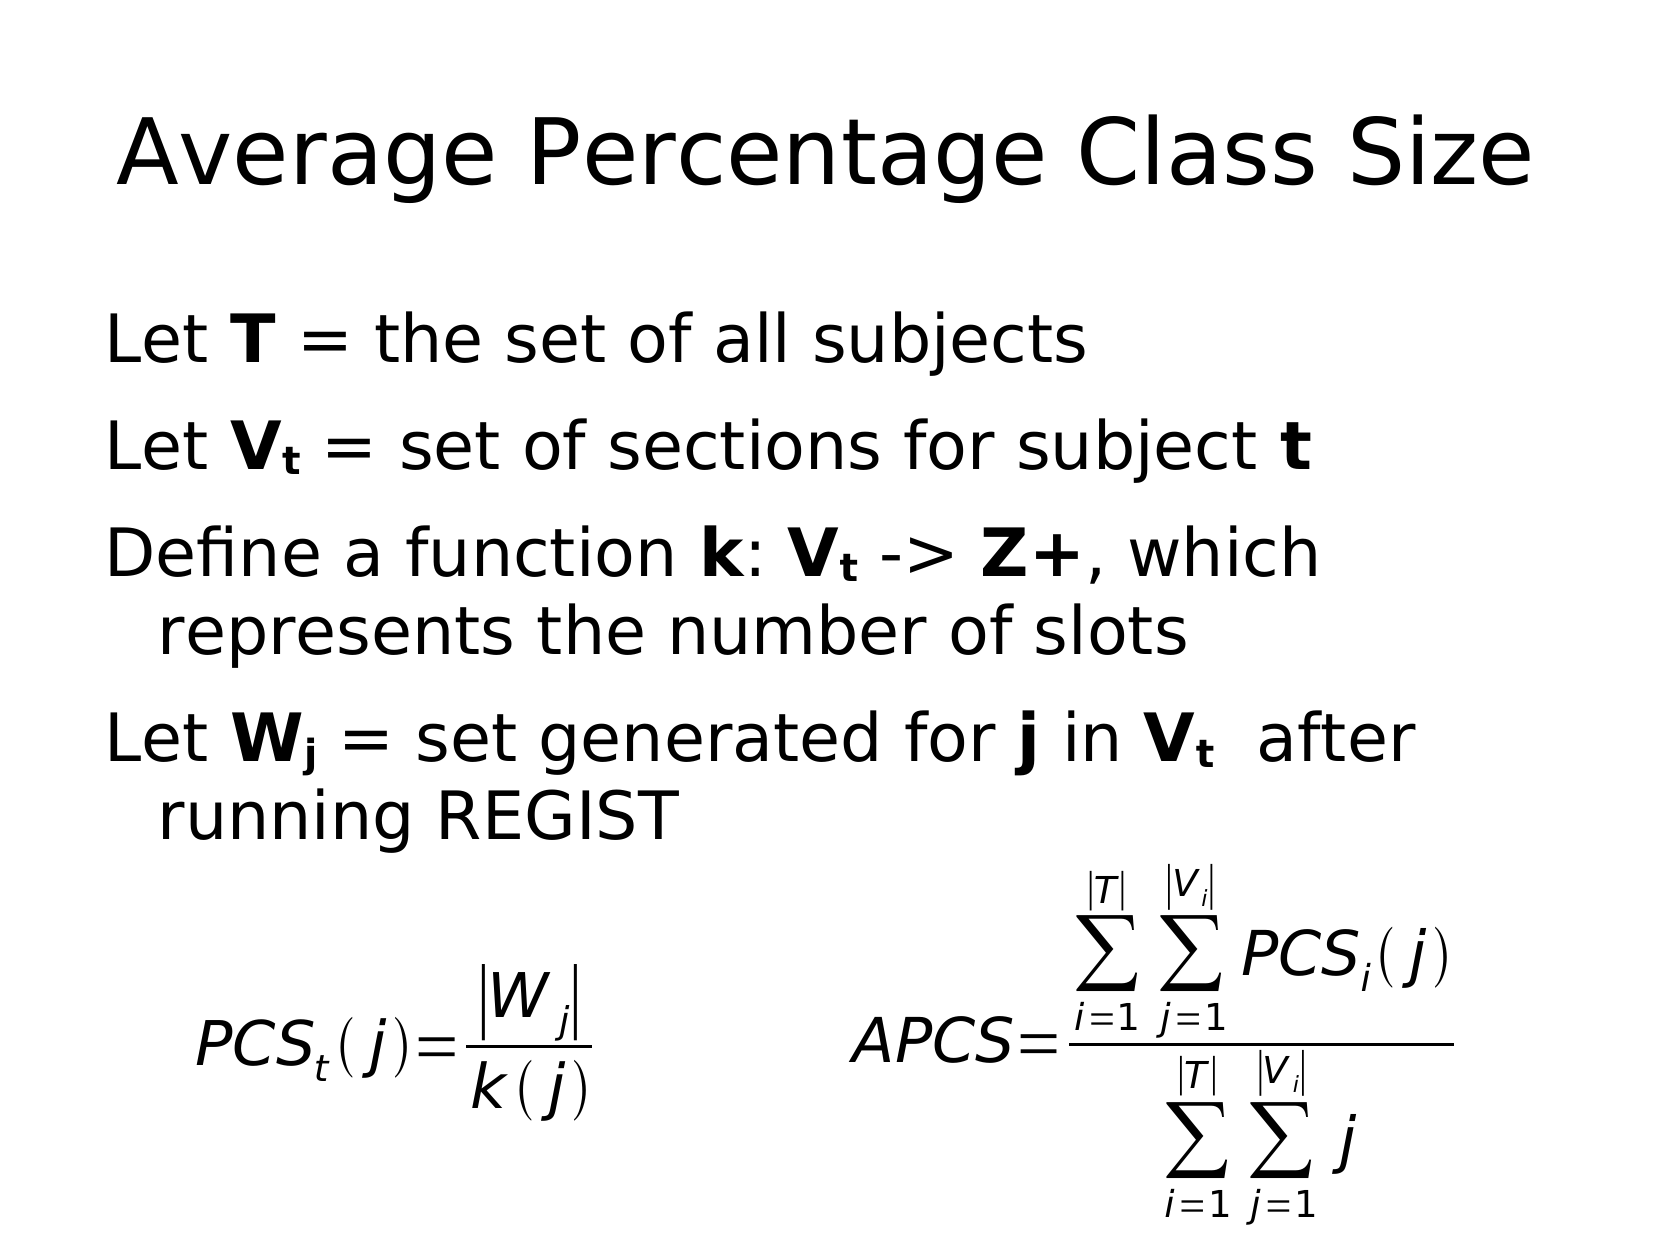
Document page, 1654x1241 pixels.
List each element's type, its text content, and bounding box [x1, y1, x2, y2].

title Average Percentage Class Size [82, 49, 1571, 257]
chart [187, 960, 602, 1126]
chart [840, 862, 1463, 1226]
list Let T = the set of all subjects Let Vt = set of sections for subject t Define a function k: Vt -> Z+, which represents the number of slots Let Wj = set generated for j in Vt after running REGIST [86, 300, 1576, 1104]
